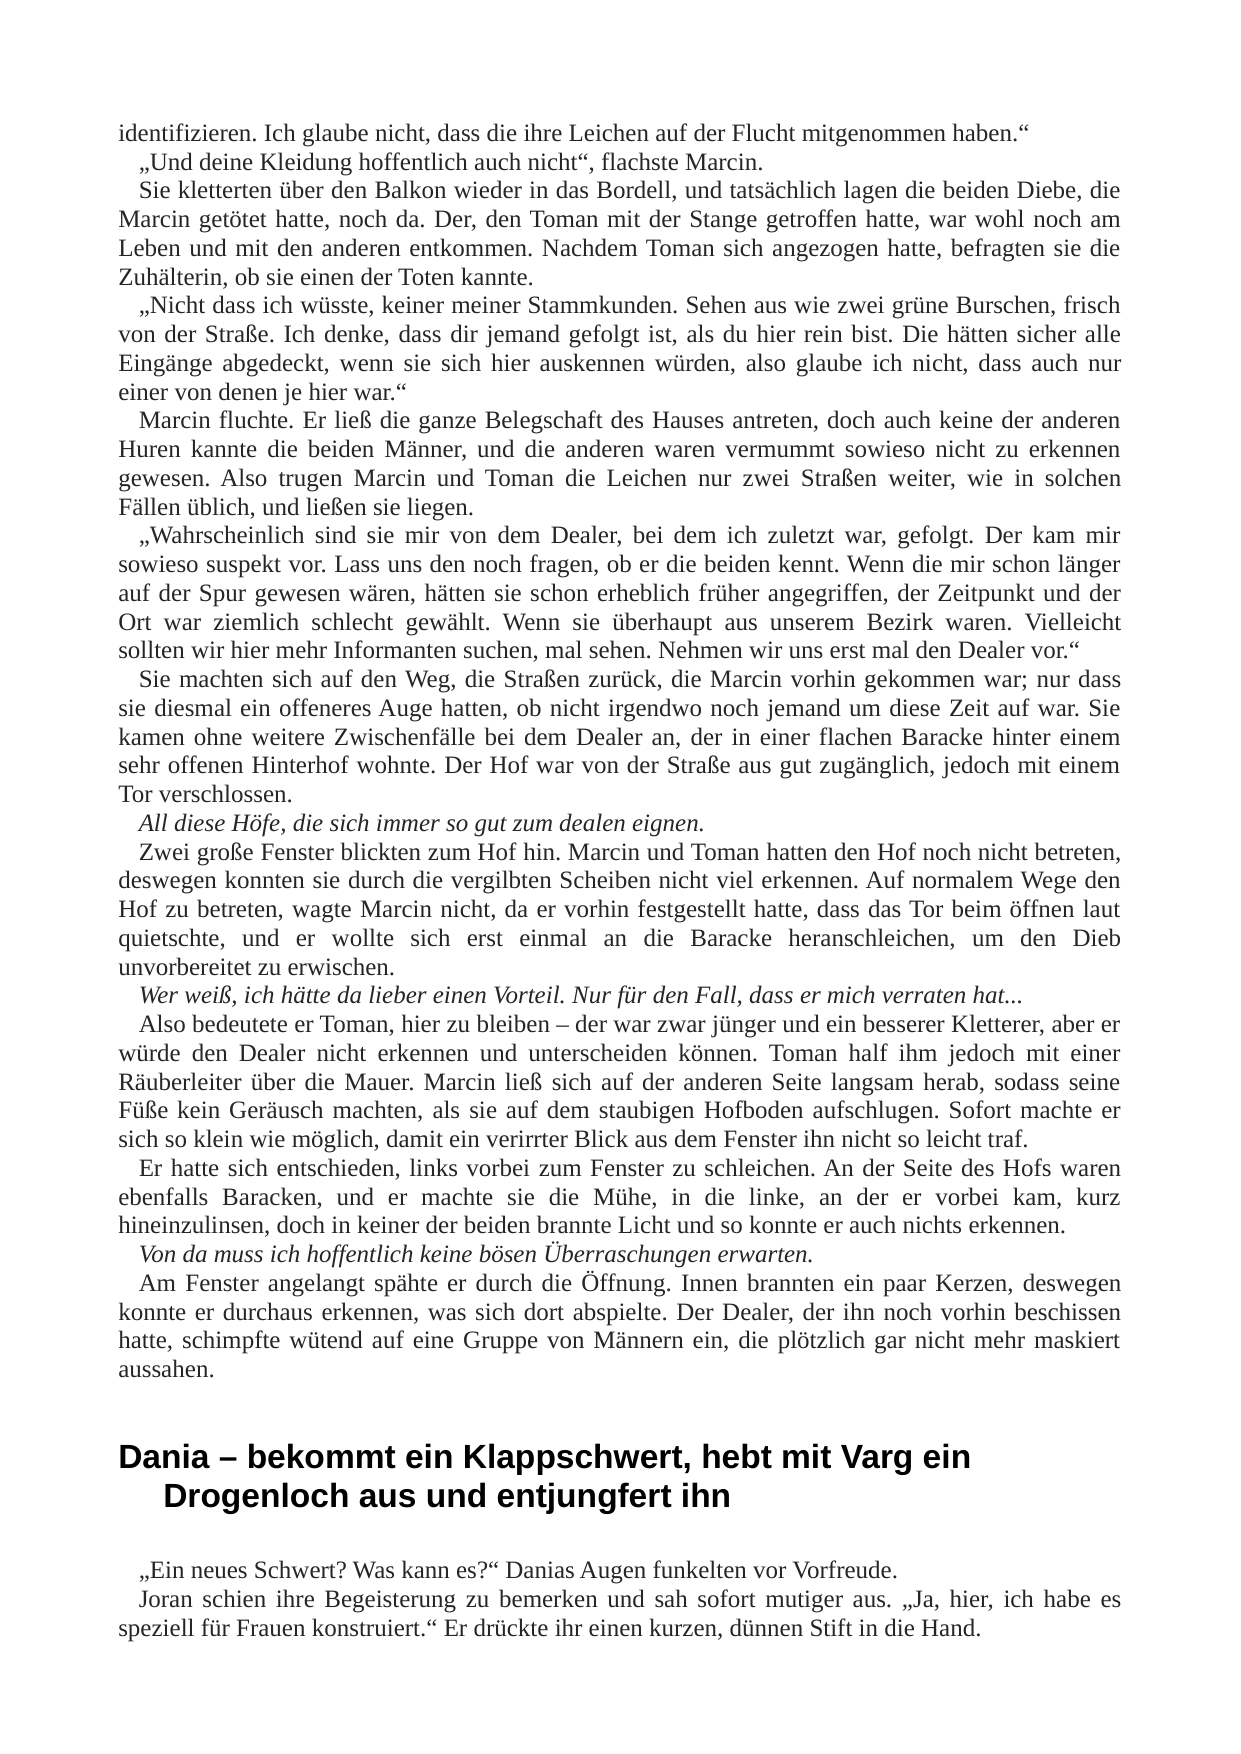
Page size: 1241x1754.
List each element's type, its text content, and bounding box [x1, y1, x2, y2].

text „Nicht dass ich wüsste, keiner meiner Stammkunden. Sehen aus wie zwei grüne Burschen, frisch von der Straße. Ich denke, dass dir jemand gefolgt ist, als du hier rein bist. Die hätten sicher alle Eingänge abgedeckt, wenn sie sich hier auskennen würden, also glaube ich nicht, dass auch nur einer von denen je hier war.“ [118, 291, 1122, 406]
text All diese Höfe, die sich immer so gut zum dealen eignen. [118, 808, 1122, 837]
text Also bedeutete er Toman, hier zu bleiben – der war zwar jünger und ein besserer Kletterer, aber er würde den Dealer nicht erkennen und unterscheiden können. Toman half ihm jedoch mit einer Räuberleiter über die Mauer. Marcin ließ sich auf der anderen Seite langsam herab, sodass seine Füße kein Geräusch machten, als sie auf dem staubigen Hofboden aufschlugen. Sofort machte er sich so klein wie möglich, damit ein verirrter Blick aus dem Fenster ihn nicht so leicht traf. [118, 1009, 1122, 1153]
text „Wahrscheinlich sind sie mir von dem Dealer, bei dem ich zuletzt war, gefolgt. Der kam mir sowieso suspekt vor. Lass uns den noch fragen, ob er die beiden kennt. Wenn die mir schon länger auf der Spur gewesen wären, hätten sie schon erheblich früher angegriffen, der Zeitpunkt und der Ort war ziemlich schlecht gewählt. Wenn sie überhaupt aus unserem Bezirk waren. Vielleicht sollten wir hier mehr Informanten suchen, mal sehen. Nehmen wir uns erst mal den Dealer vor.“ [118, 521, 1122, 664]
text Marcin fluchte. Er ließ die ganze Belegschaft des Hauses antreten, doch auch keine der anderen Huren kannte die beiden Männer, und die anderen waren vermummt sowieso nicht zu erkennen gewesen. Also trugen Marcin und Toman die Leichen nur zwei Straßen weiter, wie in solchen Fällen üblich, und ließen sie liegen. [118, 406, 1122, 521]
text „Und deine Kleidung hoffentlich auch nicht“, flachste Marcin. [118, 147, 1122, 176]
text Am Fenster angelangt spähte er durch die Öffnung. Innen brannten ein paar Kerzen, deswegen konnte er durchaus erkennen, was sich dort abspielte. Der Dealer, der ihn noch vorhin beschissen hatte, schimpfte wütend auf eine Gruppe von Männern ein, die plötzlich gar nicht mehr maskiert aussahen. [118, 1268, 1122, 1383]
text Sie machten sich auf den Weg, die Straßen zurück, die Marcin vorhin gekommen war; nur dass sie diesmal ein offeneres Auge hatten, ob nicht irgendwo noch jemand um diese Zeit auf war. Sie kamen ohne weitere Zwischenfälle bei dem Dealer an, der in einer flachen Baracke hinter einem sehr offenen Hinterhof wohnte. Der Hof war von der Straße aus gut zugänglich, jedoch mit einem Tor verschlossen. [118, 664, 1122, 808]
subtitle Dania – bekommt ein Klappschwert, hebt mit Varg ein Drogenloch aus und entjungfert ihn [118, 1437, 1122, 1514]
text Von da muss ich hoffentlich keine bösen Überraschungen erwarten. [118, 1239, 1122, 1268]
text Zwei große Fenster blickten zum Hof hin. Marcin und Toman hatten den Hof noch nicht betreten, deswegen konnten sie durch die vergilbten Scheiben nicht viel erkennen. Auf normalem Wege den Hof zu betreten, wagte Marcin nicht, da er vorhin festgestellt hatte, dass das Tor beim öffnen laut quietschte, und er wollte sich erst einmal an die Baracke heranschleichen, um den Dieb unvorbereitet zu erwischen. [118, 837, 1122, 981]
text Joran schien ihre Begeisterung zu bemerken und sah sofort mutiger aus. „Ja, hier, ich habe es speziell für Frauen konstruiert.“ Er drückte ihr einen kurzen, dünnen Stift in die Hand. [118, 1584, 1122, 1642]
text „Ein neues Schwert? Was kann es?“ Danias Augen funkelten vor Vorfreude. [118, 1555, 1122, 1584]
text Er hatte sich entschieden, links vorbei zum Fenster zu schleichen. An der Seite des Hofs waren ebenfalls Baracken, und er machte sie die Mühe, in die linke, an der er vorbei kam, kurz hineinzulinsen, doch in keiner der beiden brannte Licht und so konnte er auch nichts erkennen. [118, 1153, 1122, 1239]
text Sie kletterten über den Balkon wieder in das Bordell, und tatsächlich lagen die beiden Diebe, die Marcin getötet hatte, noch da. Der, den Toman mit der Stange getroffen hatte, war wohl noch am Leben und mit den anderen entkommen. Nachdem Toman sich angezogen hatte, befragten sie die Zuhälterin, ob sie einen der Toten kannte. [118, 176, 1122, 291]
text identifizieren. Ich glaube nicht, dass die ihre Leichen auf der Flucht mitgenommen haben.“ [118, 118, 1122, 147]
text Wer weiß, ich hätte da lieber einen Vorteil. Nur für den Fall, dass er mich verraten hat... [118, 981, 1122, 1009]
